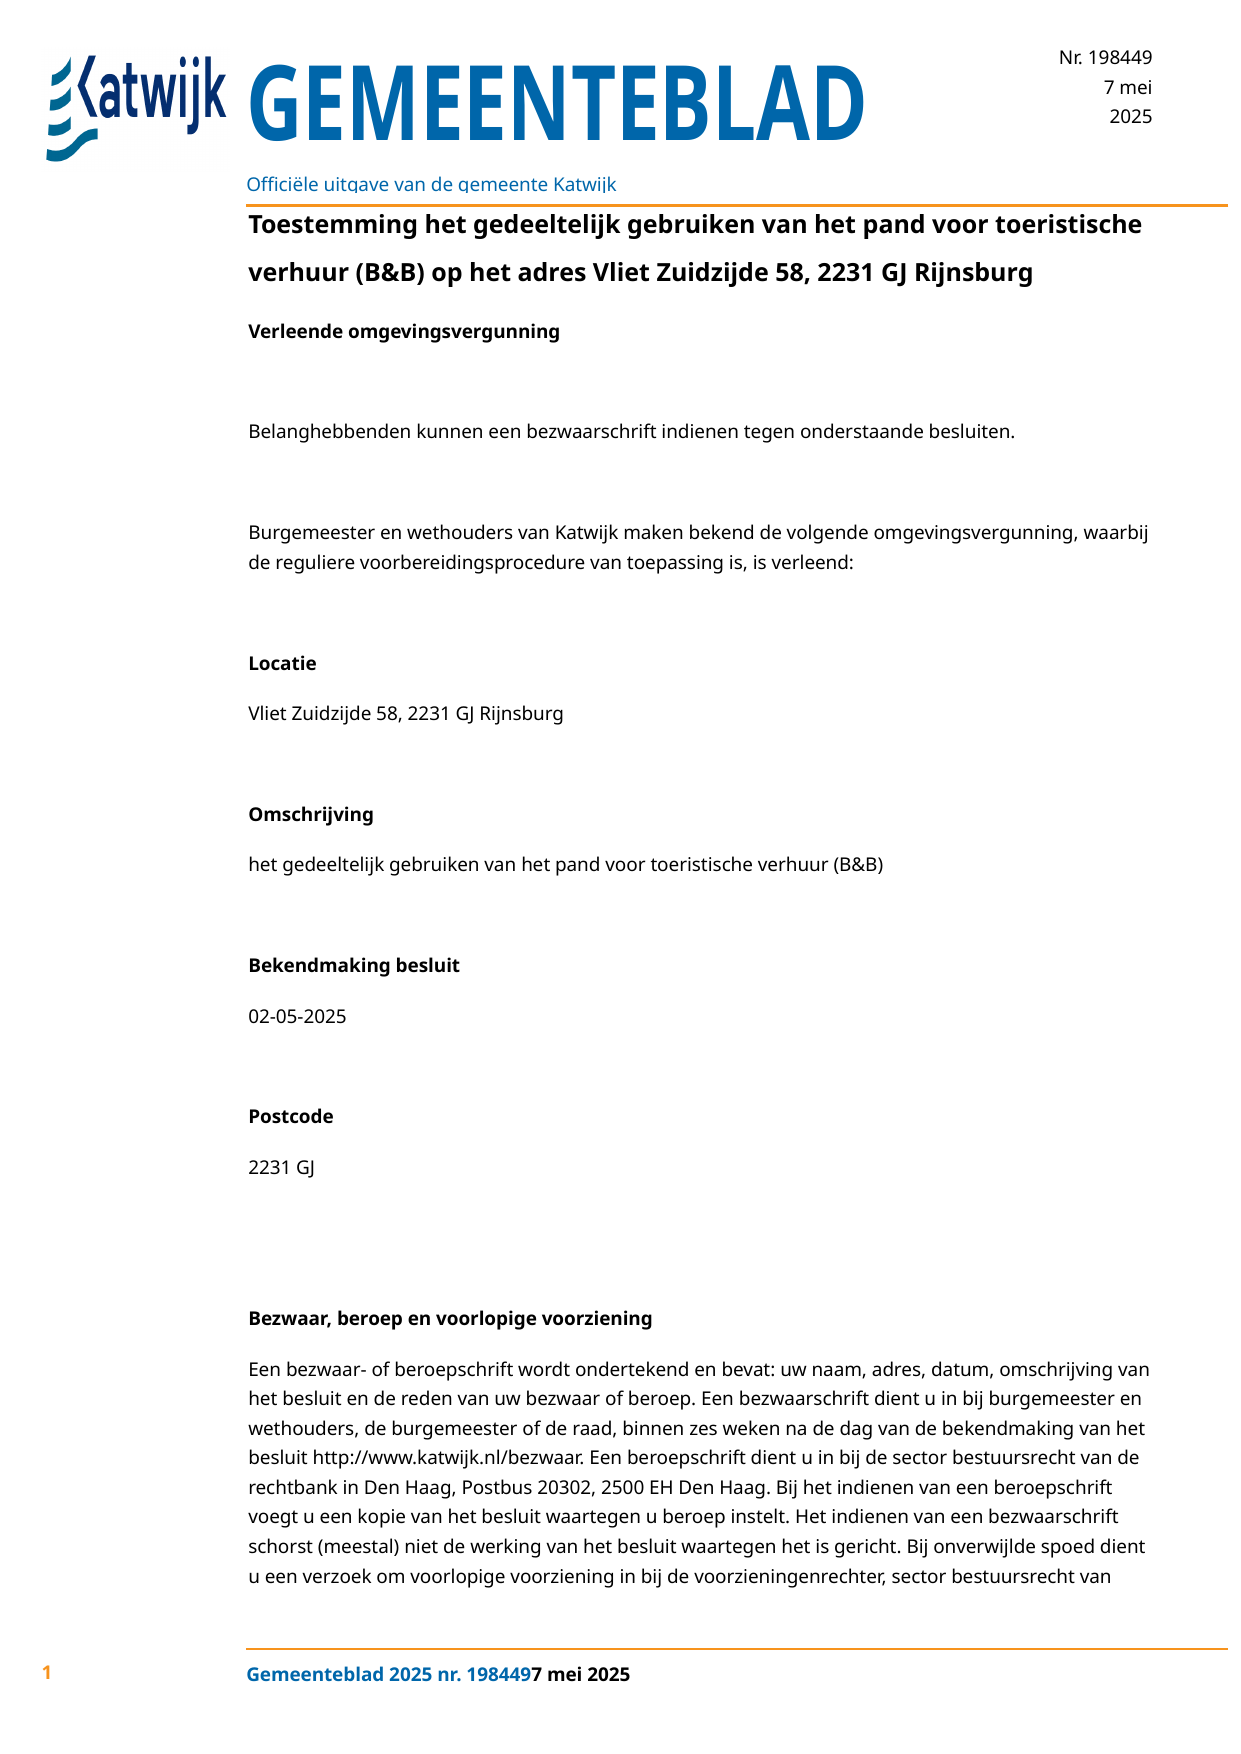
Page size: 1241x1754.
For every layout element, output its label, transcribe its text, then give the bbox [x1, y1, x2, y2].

text Burgemeester en wethouders van Katwijk maken bekend de volgende omgevingsvergunning, waarbij de reguliere voorbereidingsprocedure van toepassing is, is verleend: [248, 519, 1152, 575]
text Verleende omgevingsvergunning [248, 318, 1152, 344]
picture [41, 47, 231, 172]
text Toestemming het gedeeltelijk gebruiken van het pand voor toeristische verhuur (B&B) op het adres Vliet Zuidzijde 58, 2231 GJ Rijnsburg [248, 207, 1152, 288]
text Vliet Zuidzijde 58, 2231 GJ Rijnsburg [248, 700, 1152, 726]
text Belanghebbenden kunnen een bezwaarschrift indienen tegen onderstaande besluiten. [248, 419, 1152, 444]
text Bezwaar, beroep en voorlopige voorziening [248, 1305, 1152, 1331]
text Postcode [248, 1104, 1152, 1129]
text het gedeeltelijk gebruiken van het pand voor toeristische verhuur (B&B) [248, 852, 1152, 877]
text Locatie [248, 650, 1152, 676]
text 2231 GJ [248, 1154, 1152, 1180]
text Bekendmaking besluit [248, 952, 1152, 978]
text Omschrijving [248, 801, 1152, 827]
text 02-05-2025 [248, 1003, 1152, 1029]
text Een bezwaar- of beroepschrift wordt ondertekend en bevat: uw naam, adres, datum, omschrijving van het besluit en de reden van uw bezwaar of beroep. Een bezwaarschrift dient u in bij burgemeester en wethouders, de burgemeester of de raad, binnen zes weken na de dag van de bekendmaking van het besluit http://www.katwijk.nl/bezwaar. Een beroepschrift dient u in bij de sector bestuursrecht van de rechtbank in Den Haag, Postbus 20302, 2500 EH Den Haag. Bij het indienen van een beroepschrift voegt u een kopie van het besluit waartegen u beroep instelt. Het indienen van een bezwaarschrift schorst (meestal) niet de werking van het besluit waartegen het is gericht. Bij onverwijlde spoed dient u een verzoek om voorlopige voorziening in bij de voorzieningenrechter, sector bestuursrecht van [248, 1356, 1152, 1589]
